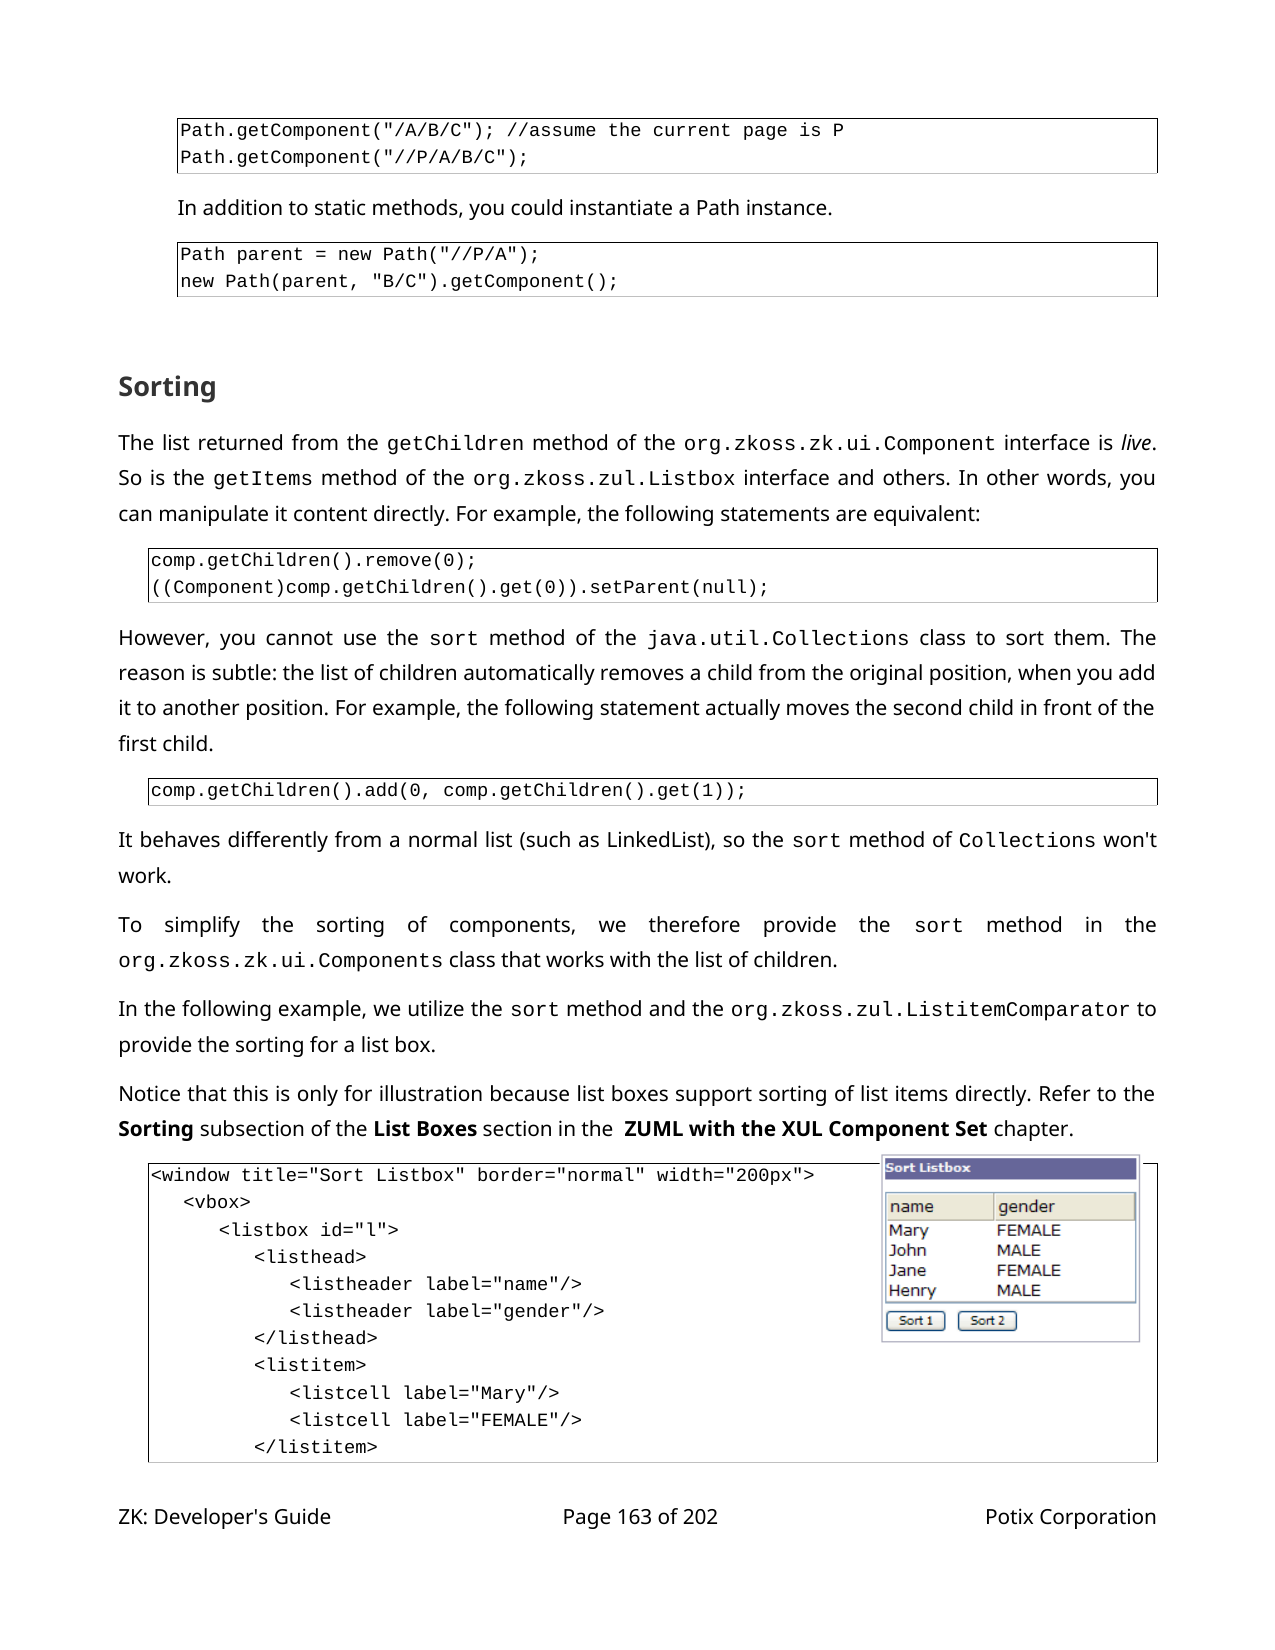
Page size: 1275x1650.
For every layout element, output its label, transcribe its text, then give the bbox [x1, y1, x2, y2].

text [1144, 1190, 1157, 1214]
text new Path(parent, "B/C").getComponent(); [178, 269, 1157, 296]
text comp.getChildren().add(0, comp.getChildren().get(1)); [149, 779, 1157, 805]
text <window title="Sort Listbox" border="normal" width="200px"> [149, 1164, 879, 1187]
text Path parent = new Path("//P/A"); [178, 243, 1157, 266]
text ((Component)comp.getChildren().get(0)).setParent(null); [149, 575, 1157, 602]
text However, you cannot use the sort method of the java.util.Collections class to sort them. The reason is subtle: the list of children automatically removes a child from the original position, when you add it to another position. For example, the following statement actually moves the second child in front of the first child. [118, 623, 1157, 757]
text <listheader label="gender"/> [149, 1299, 879, 1323]
text Notice that this is only for illustration because list boxes support sorting of list items directly. Refer to the Sorting subsection of the List Boxes section in the ZUML with the XUL Component Set chapter. [118, 1079, 1157, 1142]
text <listbox id="l"> [149, 1217, 879, 1242]
text <listhead> [149, 1244, 879, 1269]
text To simplify the sorting of components, we therefore provide the sort method in the org.zkoss.zk.ui.Components class that works with the list of children. [118, 910, 1157, 974]
text <listitem> [149, 1353, 1157, 1378]
text [1144, 1244, 1157, 1269]
text </listhead> [149, 1326, 1157, 1350]
text <listheader label="name"/> [149, 1272, 879, 1296]
text comp.getChildren().remove(0); [149, 549, 1157, 572]
text [1144, 1217, 1157, 1242]
text The list returned from the getChildren method of the org.zkoss.zk.ui.Component interface is live. So is the getItems method of the org.zkoss.zul.Listbox interface and others. In other words, you can manipulate it content directly. For example, the following statements are equivalent: [118, 428, 1157, 527]
subtitle Sorting [118, 367, 1157, 404]
text Path.getComponent("/A/B/C"); //assume the current page is P [178, 119, 1157, 142]
text In the following example, we utilize the sort method and the org.zkoss.zul.ListitemComparator to provide the sorting for a list box. [118, 994, 1157, 1058]
text <listcell label="Mary"/> [149, 1381, 1157, 1405]
text </listitem> [149, 1435, 1157, 1462]
picture [879, 1152, 1144, 1345]
text It behaves differently from a normal list (such as LinkedList), so the sort method of Collections won't work. [118, 826, 1157, 889]
text In addition to static methods, you could instantiate a Path instance. [177, 193, 1157, 221]
text Path.getComponent("//P/A/B/C"); [178, 145, 1157, 173]
text <vbox> [149, 1190, 879, 1214]
text <listcell label="FEMALE"/> [149, 1408, 1157, 1432]
